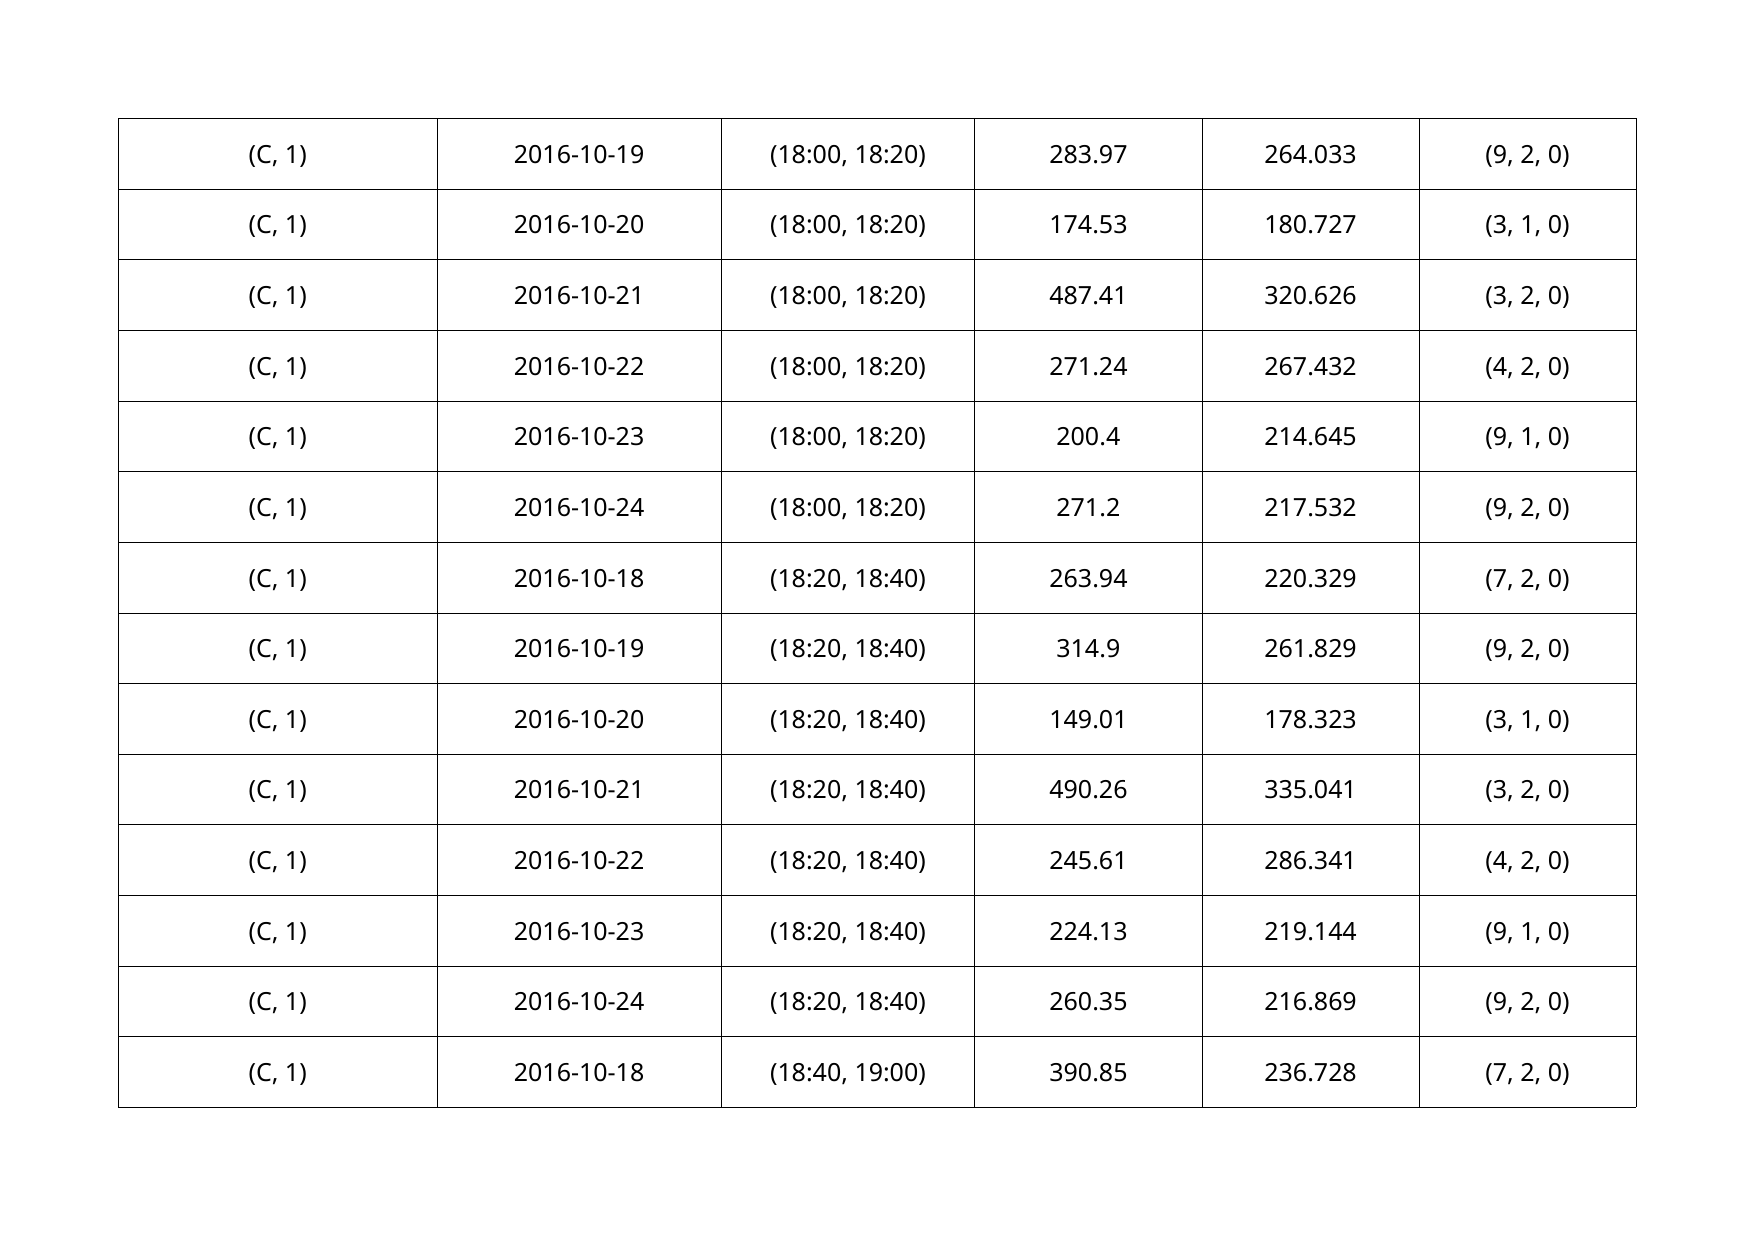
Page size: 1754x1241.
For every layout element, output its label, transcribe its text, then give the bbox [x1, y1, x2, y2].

table_cell 178.323 [1203, 684, 1419, 754]
table_cell (9, 2, 0) [1420, 614, 1636, 683]
table_cell 335.041 [1203, 755, 1419, 824]
table_cell 2016-10-21 [438, 755, 721, 824]
table_cell (C, 1) [119, 119, 437, 189]
table_cell 217.532 [1203, 472, 1419, 542]
table_cell (C, 1) [119, 684, 437, 754]
table_cell 314.9 [975, 614, 1202, 683]
table_cell (18:20, 18:40) [722, 825, 974, 895]
table_cell (3, 2, 0) [1420, 755, 1636, 824]
table_cell 236.728 [1203, 1037, 1419, 1107]
table_cell 245.61 [975, 825, 1202, 895]
table_cell 2016-10-24 [438, 967, 721, 1036]
table_cell 267.432 [1203, 331, 1419, 401]
table_cell 271.2 [975, 472, 1202, 542]
table_cell (4, 2, 0) [1420, 331, 1636, 401]
table_cell 200.4 [975, 402, 1202, 471]
table_cell 2016-10-18 [438, 1037, 721, 1107]
table_cell 263.94 [975, 543, 1202, 612]
table_cell 264.033 [1203, 119, 1419, 189]
table_cell (18:00, 18:20) [722, 472, 974, 542]
table_cell (18:20, 18:40) [722, 967, 974, 1036]
table_cell 180.727 [1203, 190, 1419, 259]
table_cell 2016-10-20 [438, 190, 721, 259]
table_cell 271.24 [975, 331, 1202, 401]
table_cell 219.144 [1203, 896, 1419, 966]
table_cell (7, 2, 0) [1420, 1037, 1636, 1107]
table_cell 2016-10-18 [438, 543, 721, 612]
table_cell (9, 2, 0) [1420, 967, 1636, 1036]
table_cell (4, 2, 0) [1420, 825, 1636, 895]
table_cell (18:40, 19:00) [722, 1037, 974, 1107]
table_cell (9, 2, 0) [1420, 472, 1636, 542]
table_cell 390.85 [975, 1037, 1202, 1107]
table_cell (3, 2, 0) [1420, 260, 1636, 330]
table_cell (C, 1) [119, 755, 437, 824]
table_cell (C, 1) [119, 825, 437, 895]
table_cell 2016-10-19 [438, 614, 721, 683]
table_cell 2016-10-22 [438, 825, 721, 895]
table_cell (C, 1) [119, 896, 437, 966]
table_cell 2016-10-21 [438, 260, 721, 330]
table_cell 320.626 [1203, 260, 1419, 330]
table_cell 2016-10-20 [438, 684, 721, 754]
table_cell (C, 1) [119, 472, 437, 542]
table_cell (18:00, 18:20) [722, 402, 974, 471]
table_cell (C, 1) [119, 402, 437, 471]
table_cell (C, 1) [119, 190, 437, 259]
table_cell (18:00, 18:20) [722, 260, 974, 330]
table_cell (C, 1) [119, 1037, 437, 1107]
table_cell (18:00, 18:20) [722, 331, 974, 401]
table_cell (7, 2, 0) [1420, 543, 1636, 612]
table_cell (9, 2, 0) [1420, 119, 1636, 189]
table_cell 490.26 [975, 755, 1202, 824]
table_cell (C, 1) [119, 260, 437, 330]
table_cell 220.329 [1203, 543, 1419, 612]
table_cell (18:00, 18:20) [722, 190, 974, 259]
table_cell (3, 1, 0) [1420, 190, 1636, 259]
table_cell 216.869 [1203, 967, 1419, 1036]
table_cell (C, 1) [119, 331, 437, 401]
table_cell 2016-10-19 [438, 119, 721, 189]
table_cell 2016-10-23 [438, 402, 721, 471]
table_cell (18:20, 18:40) [722, 684, 974, 754]
table_cell (9, 1, 0) [1420, 896, 1636, 966]
table_cell (C, 1) [119, 543, 437, 612]
table_cell (18:20, 18:40) [722, 543, 974, 612]
table_cell 2016-10-24 [438, 472, 721, 542]
table_cell 2016-10-23 [438, 896, 721, 966]
table_cell (C, 1) [119, 614, 437, 683]
table_cell 286.341 [1203, 825, 1419, 895]
table_cell 2016-10-22 [438, 331, 721, 401]
table_cell 174.53 [975, 190, 1202, 259]
table_cell (18:00, 18:20) [722, 119, 974, 189]
table_cell 260.35 [975, 967, 1202, 1036]
table_cell 149.01 [975, 684, 1202, 754]
table_cell 214.645 [1203, 402, 1419, 471]
table_cell 283.97 [975, 119, 1202, 189]
table_cell 261.829 [1203, 614, 1419, 683]
table_cell (18:20, 18:40) [722, 896, 974, 966]
table_cell (18:20, 18:40) [722, 755, 974, 824]
table_cell (3, 1, 0) [1420, 684, 1636, 754]
table_cell (18:20, 18:40) [722, 614, 974, 683]
table_cell (C, 1) [119, 967, 437, 1036]
table_cell 487.41 [975, 260, 1202, 330]
table_cell (9, 1, 0) [1420, 402, 1636, 471]
table_cell 224.13 [975, 896, 1202, 966]
